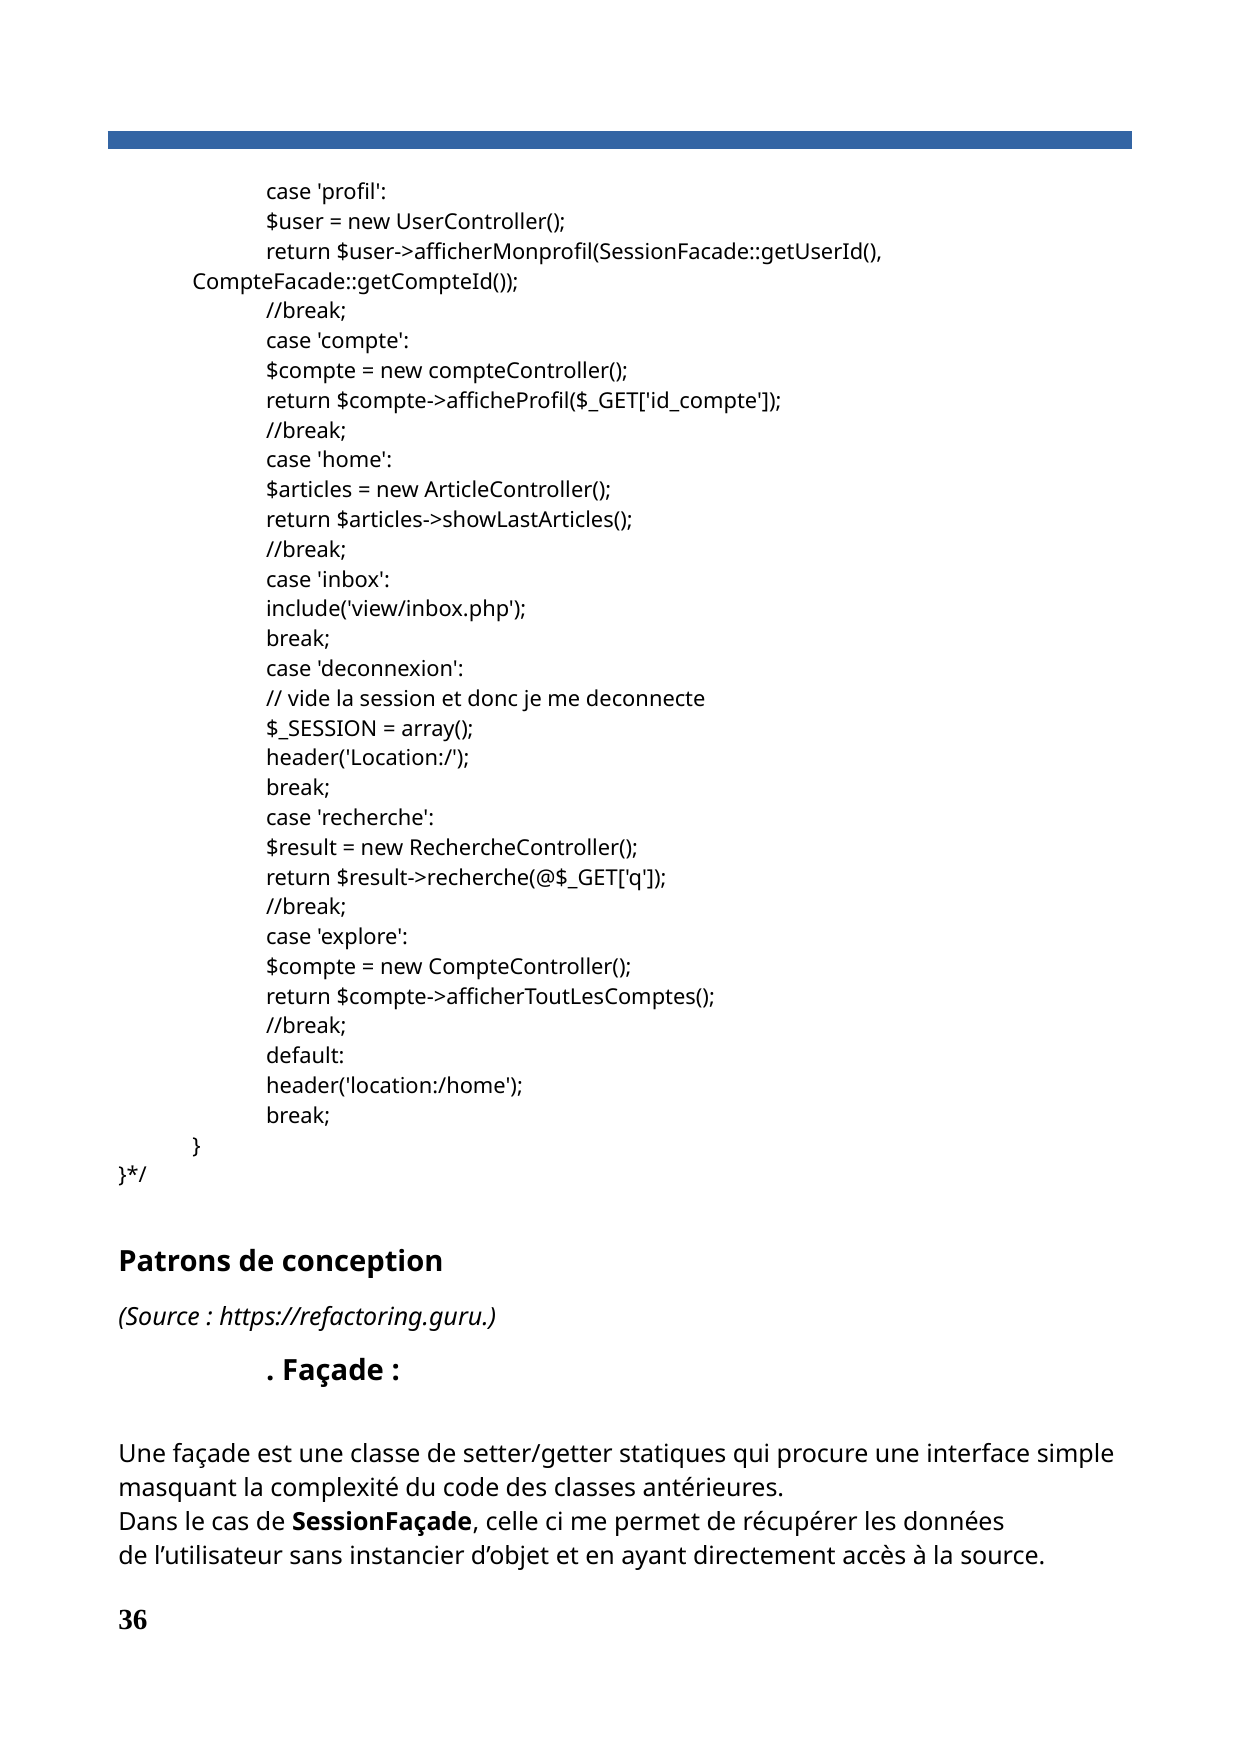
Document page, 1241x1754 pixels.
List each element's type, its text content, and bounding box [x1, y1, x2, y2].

text //break; [118, 534, 1122, 564]
text Dans le cas de SessionFaçade, celle ci me permet de récupérer les données [118, 1504, 1122, 1538]
text }*/ [118, 1159, 1122, 1189]
text include('view/inbox.php'); [118, 593, 1122, 623]
text Une façade est une classe de setter/getter statiques qui procure une interface simple masquant la complexité du code des classes antérieures. [118, 1436, 1122, 1504]
subtitle . Façade : [118, 1349, 1122, 1389]
text //break; [118, 1011, 1122, 1040]
text header('location:/home'); [118, 1070, 1122, 1100]
text $compte = new CompteController(); [118, 951, 1122, 981]
text case 'profil': [118, 176, 1122, 206]
text // vide la session et donc je me deconnecte [118, 683, 1122, 713]
text //break; [118, 891, 1122, 921]
text //break; [118, 415, 1122, 444]
text return $compte->afficheProfil($_GET['id_compte']); [118, 385, 1122, 415]
text (Source : https://refactoring.guru.) [118, 1292, 1122, 1335]
text break; [118, 1100, 1122, 1130]
text $compte = new compteController(); [118, 355, 1122, 385]
text header('Location:/'); [118, 742, 1122, 772]
text return $compte->afficherToutLesComptes(); [118, 981, 1122, 1011]
text case 'explore': [118, 921, 1122, 951]
text $_SESSION = array(); [118, 713, 1122, 742]
text case 'inbox': [118, 564, 1122, 593]
text $articles = new ArticleController(); [118, 474, 1122, 504]
text } [118, 1130, 1122, 1159]
subtitle Patrons de conception [118, 1240, 1122, 1279]
text default: [118, 1040, 1122, 1070]
text case 'compte': [118, 325, 1122, 355]
text break; [118, 623, 1122, 653]
text case 'recherche': [118, 802, 1122, 832]
text de l’utilisateur sans instancier d’objet et en ayant directement accès à la source. [118, 1538, 1122, 1572]
text return $articles->showLastArticles(); [118, 504, 1122, 534]
text case 'home': [118, 444, 1122, 474]
text //break; [118, 296, 1122, 325]
text return $result->recherche(@$_GET['q']); [118, 862, 1122, 891]
text $user = new UserController(); [118, 206, 1122, 236]
text case 'deconnexion': [118, 653, 1122, 683]
text $result = new RechercheController(); [118, 832, 1122, 862]
text return $user->afficherMonprofil(SessionFacade::getUserId(), CompteFacade::getCompteId()); [118, 236, 1122, 296]
text break; [118, 772, 1122, 802]
